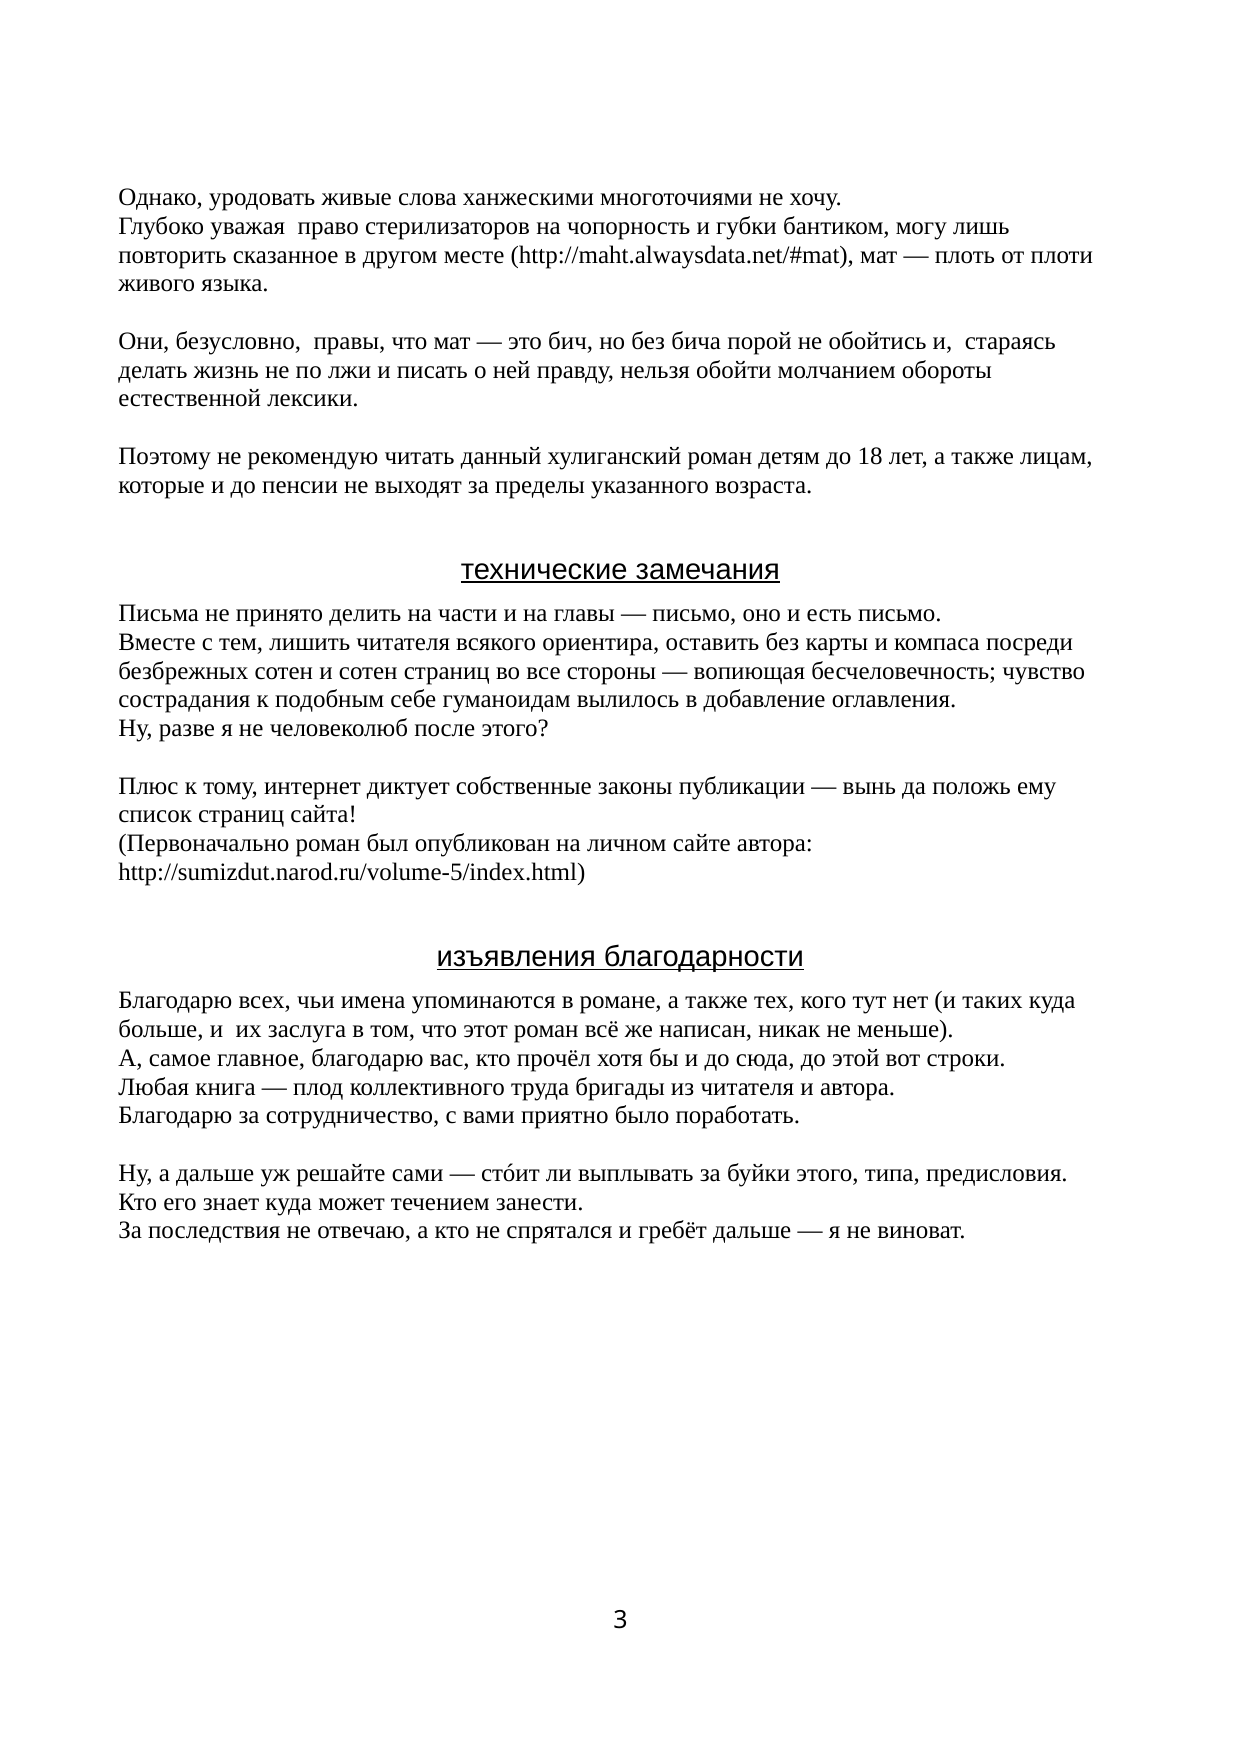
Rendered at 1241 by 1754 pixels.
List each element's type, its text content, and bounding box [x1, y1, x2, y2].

text Благодарю за сотрудничество, с вами приятно было поработать. [118, 1101, 1122, 1129]
text Однако, уродовать живые слова ханжескими многоточиями не хочу. [118, 182, 1122, 211]
text Ну, разве я не человеколюб после этого? [118, 713, 1122, 742]
text А, самое главное, благодарю вас, кто прочёл хотя бы и до сюда, до этой вот строки. [118, 1043, 1122, 1072]
subtitle технические замечания [118, 552, 1122, 586]
text Любая книга — плод коллективного труда бригады из читателя и автора. [118, 1072, 1122, 1101]
text Глубоко уважая право стерилизаторов на чопорность и губки бантиком, могу лишь повторить сказанное в другом месте (http://maht.alwaysdata.net/#mat), мат — плоть от плоти живого языка. [118, 211, 1122, 297]
text Ну, а дальше уж решайте сами — стóит ли выплывать за буйки этого, типа, предисловия. [118, 1158, 1122, 1187]
text Они, безусловно, правы, что мат — это бич, но без бича порой не обойтись и, стараясь делать жизнь не по лжи и писать о ней правду, нельзя обойти молчанием обороты естественной лексики. [118, 326, 1122, 412]
text Плюс к тому, интернет диктует собственные законы публикации — вынь да положь ему список страниц сайта! [118, 771, 1122, 828]
text (Первоначально роман был опубликован на личном сайте автора: http://sumizdut.narod.ru/volume-5/index.html) [118, 828, 1122, 886]
text Благодарю всех, чьи имена упоминаются в романе, а также тех, кого тут нет (и таких куда больше, и их заслуга в том, что этот роман всё же написан, никак не меньше). [118, 986, 1122, 1043]
text Письма не принято делить на части и на главы — письмо, оно и есть письмо. [118, 598, 1122, 627]
subtitle изъявления благодарности [118, 939, 1122, 973]
text Вместе с тем, лишить читателя всякого ориентира, оставить без карты и компаса посреди безбрежных сотен и сотен страниц во все стороны — вопиющая бесчеловечность; чувство сострадания к подобным себе гуманоидам вылилось в добавление оглавления. [118, 627, 1122, 713]
text Поэтому не рекомендую читать данный хулиганский роман детям до 18 лет, а также лицам, которые и до пенсии не выходят за пределы указанного возраста. [118, 441, 1122, 498]
text Кто его знает куда может течением занести. [118, 1187, 1122, 1216]
text За последствия не отвечаю, а кто не спрятался и гребёт дальше — я не виноват. [118, 1216, 1122, 1244]
